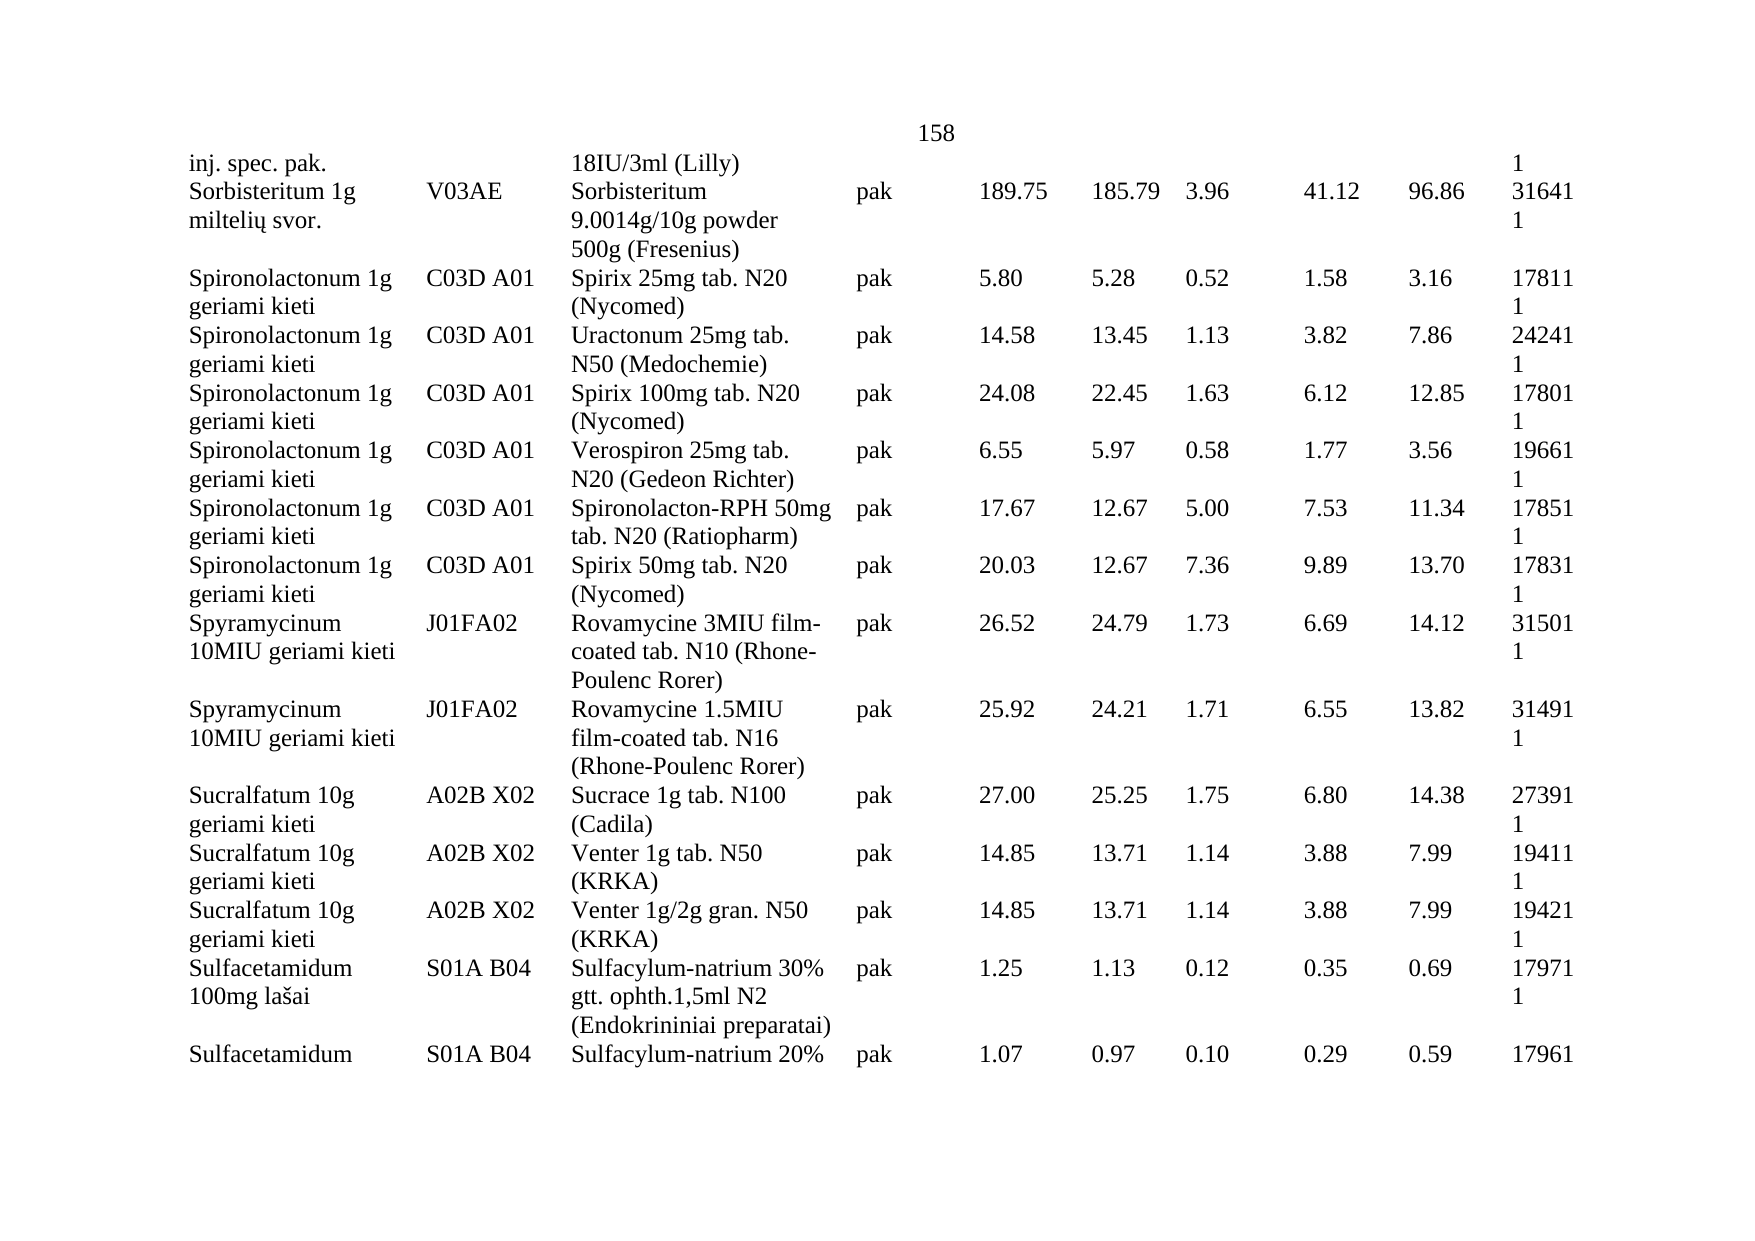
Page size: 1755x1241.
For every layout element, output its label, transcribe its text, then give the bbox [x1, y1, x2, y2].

table_cell 13.45 [1080, 320, 1174, 378]
table_cell V03AE [415, 176, 559, 263]
table_cell 6.55 [1293, 694, 1397, 780]
table_cell 1.75 [1174, 780, 1292, 838]
table_cell 185.79 [1080, 176, 1174, 263]
table_cell 20.03 [968, 550, 1080, 608]
table_cell 1.13 [1080, 953, 1174, 1039]
table_cell Spironolactonum 1g geriami kieti [177, 435, 415, 493]
table_cell 11.34 [1397, 493, 1500, 550]
table_cell Spironolacton-RPH 50mg tab. N20 (Ratiopharm) [560, 493, 845, 550]
table_cell pak [845, 694, 968, 780]
table_cell 12.85 [1397, 378, 1500, 435]
table_cell Spironolactonum 1g geriami kieti [177, 550, 415, 608]
table_cell pak [845, 176, 968, 263]
table_cell Spyramycinum 10MIU geriami kieti [177, 694, 415, 780]
table_cell Rovamycine 3MIU film-coated tab. N10 (Rhone-Poulenc Rorer) [560, 608, 845, 694]
table_cell 314911 [1500, 694, 1595, 780]
table_cell Spirix 50mg tab. N20 (Nycomed) [560, 550, 845, 608]
table_cell Spironolactonum 1g geriami kieti [177, 320, 415, 378]
table_cell 0.35 [1293, 953, 1397, 1039]
table_cell pak [845, 550, 968, 608]
table_cell [1080, 148, 1174, 176]
table_cell 14.12 [1397, 608, 1500, 694]
table_cell Venter 1g tab. N50 (KRKA) [560, 838, 845, 895]
table_cell 0.10 [1174, 1039, 1292, 1068]
table_cell 315011 [1500, 608, 1595, 694]
table_cell 1.58 [1293, 263, 1397, 320]
table_cell 0.29 [1293, 1039, 1397, 1068]
table_cell 1.77 [1293, 435, 1397, 493]
table_cell 24.21 [1080, 694, 1174, 780]
table_cell 24.79 [1080, 608, 1174, 694]
table_cell 1.14 [1174, 895, 1292, 953]
table_cell Sorbisteritum 9.0014g/10g powder 500g (Fresenius) [560, 176, 845, 263]
table_cell C03D A01 [415, 550, 559, 608]
table_cell Spirix 25mg tab. N20 (Nycomed) [560, 263, 845, 320]
table_cell 13.82 [1397, 694, 1500, 780]
table_cell 24.08 [968, 378, 1080, 435]
table_cell 316411 [1500, 176, 1595, 263]
table_cell Rovamycine 1.5MIU film-coated tab. N16 (Rhone-Poulenc Rorer) [560, 694, 845, 780]
table_cell Sorbisteritum 1g miltelių svor. [177, 176, 415, 263]
table_cell 22.45 [1080, 378, 1174, 435]
table_cell 0.69 [1397, 953, 1500, 1039]
table_cell 41.12 [1293, 176, 1397, 263]
table_cell 0.52 [1174, 263, 1292, 320]
table_cell pak [845, 435, 968, 493]
table_cell 13.71 [1080, 895, 1174, 953]
table_cell 178111 [1500, 263, 1595, 320]
table_cell S01A B04 [415, 1039, 559, 1068]
table_cell pak [845, 378, 968, 435]
table_cell 6.69 [1293, 608, 1397, 694]
table_cell Sulfacylum-natrium 20% [560, 1039, 845, 1068]
table_cell pak [845, 320, 968, 378]
table_cell 27.00 [968, 780, 1080, 838]
table_cell 6.12 [1293, 378, 1397, 435]
table_cell 13.70 [1397, 550, 1500, 608]
table_cell [1293, 148, 1397, 176]
table_cell C03D A01 [415, 435, 559, 493]
table_cell 3.88 [1293, 838, 1397, 895]
table_cell 0.12 [1174, 953, 1292, 1039]
table_cell 242411 [1500, 320, 1595, 378]
table_cell 1.25 [968, 953, 1080, 1039]
table_cell Spironolactonum 1g geriami kieti [177, 263, 415, 320]
table_cell 3.56 [1397, 435, 1500, 493]
table_cell 26.52 [968, 608, 1080, 694]
table_cell A02B X02 [415, 895, 559, 953]
table_cell 1 [1500, 148, 1595, 176]
table_cell 5.97 [1080, 435, 1174, 493]
table_cell 17961 [1500, 1039, 1595, 1068]
table_cell 0.59 [1397, 1039, 1500, 1068]
table_cell Sucrace 1g tab. N100 (Cadila) [560, 780, 845, 838]
table_cell 7.36 [1174, 550, 1292, 608]
table_cell 1.71 [1174, 694, 1292, 780]
table_cell Sucralfatum 10g geriami kieti [177, 895, 415, 953]
table_cell 0.58 [1174, 435, 1292, 493]
table_cell [415, 148, 559, 176]
table_cell 7.86 [1397, 320, 1500, 378]
table_cell Sucralfatum 10g geriami kieti [177, 838, 415, 895]
table_cell 96.86 [1397, 176, 1500, 263]
table_cell 3.82 [1293, 320, 1397, 378]
table_cell pak [845, 1039, 968, 1068]
table_cell C03D A01 [415, 378, 559, 435]
table_cell 14.38 [1397, 780, 1500, 838]
table_cell 179711 [1500, 953, 1595, 1039]
table_cell Sulfacylum-natrium 30% gtt. ophth.1,5ml N2 (Endokrininiai preparatai) [560, 953, 845, 1039]
table_cell 9.89 [1293, 550, 1397, 608]
table_cell 189.75 [968, 176, 1080, 263]
table_cell Spyramycinum 10MIU geriami kieti [177, 608, 415, 694]
table_cell C03D A01 [415, 263, 559, 320]
table_cell pak [845, 780, 968, 838]
table_cell 7.99 [1397, 895, 1500, 953]
table_cell pak [845, 895, 968, 953]
table_cell 14.85 [968, 895, 1080, 953]
table_cell 3.16 [1397, 263, 1500, 320]
table_cell Sulfacetamidum 100mg lašai [177, 953, 415, 1039]
table_cell 1.63 [1174, 378, 1292, 435]
table_cell A02B X02 [415, 780, 559, 838]
table_cell 7.99 [1397, 838, 1500, 895]
table_cell 25.92 [968, 694, 1080, 780]
table_cell 14.85 [968, 838, 1080, 895]
table_cell 17.67 [968, 493, 1080, 550]
table_cell 14.58 [968, 320, 1080, 378]
table_cell 1.73 [1174, 608, 1292, 694]
table_cell 5.28 [1080, 263, 1174, 320]
table_cell 6.55 [968, 435, 1080, 493]
table_cell 25.25 [1080, 780, 1174, 838]
table_cell Spirix 100mg tab. N20 (Nycomed) [560, 378, 845, 435]
table_cell 12.67 [1080, 550, 1174, 608]
table_cell Sucralfatum 10g geriami kieti [177, 780, 415, 838]
table_cell pak [845, 263, 968, 320]
table_cell [1397, 148, 1500, 176]
table_cell pak [845, 608, 968, 694]
table_cell 13.71 [1080, 838, 1174, 895]
table_cell 3.88 [1293, 895, 1397, 953]
table_cell 12.67 [1080, 493, 1174, 550]
table_cell Verospiron 25mg tab. N20 (Gedeon Richter) [560, 435, 845, 493]
table_cell 196611 [1500, 435, 1595, 493]
table_cell 6.80 [1293, 780, 1397, 838]
table_cell [1174, 148, 1292, 176]
table_cell Spironolactonum 1g geriami kieti [177, 378, 415, 435]
table_cell pak [845, 838, 968, 895]
table_cell Spironolactonum 1g geriami kieti [177, 493, 415, 550]
table_cell J01FA02 [415, 608, 559, 694]
table_cell 5.80 [968, 263, 1080, 320]
table_cell 194111 [1500, 838, 1595, 895]
table_cell [968, 148, 1080, 176]
table_cell J01FA02 [415, 694, 559, 780]
table_cell A02B X02 [415, 838, 559, 895]
table_cell 178511 [1500, 493, 1595, 550]
table_cell 178011 [1500, 378, 1595, 435]
table_cell inj. spec. pak. [177, 148, 415, 176]
table_cell 194211 [1500, 895, 1595, 953]
table_cell Uractonum 25mg tab. N50 (Medochemie) [560, 320, 845, 378]
table_cell 3.96 [1174, 176, 1292, 263]
table_cell Venter 1g/2g gran. N50 (KRKA) [560, 895, 845, 953]
table_cell pak [845, 953, 968, 1039]
table_cell C03D A01 [415, 493, 559, 550]
table_cell Sulfacetamidum [177, 1039, 415, 1068]
table_cell 1.13 [1174, 320, 1292, 378]
table_cell 18IU/3ml (Lilly) [560, 148, 845, 176]
table_cell C03D A01 [415, 320, 559, 378]
table_cell 0.97 [1080, 1039, 1174, 1068]
table_cell 5.00 [1174, 493, 1292, 550]
table_cell 1.14 [1174, 838, 1292, 895]
table_cell S01A B04 [415, 953, 559, 1039]
table_cell 273911 [1500, 780, 1595, 838]
table_cell 1.07 [968, 1039, 1080, 1068]
table_cell 7.53 [1293, 493, 1397, 550]
table_cell [845, 148, 968, 176]
table_cell 178311 [1500, 550, 1595, 608]
table_cell pak [845, 493, 968, 550]
